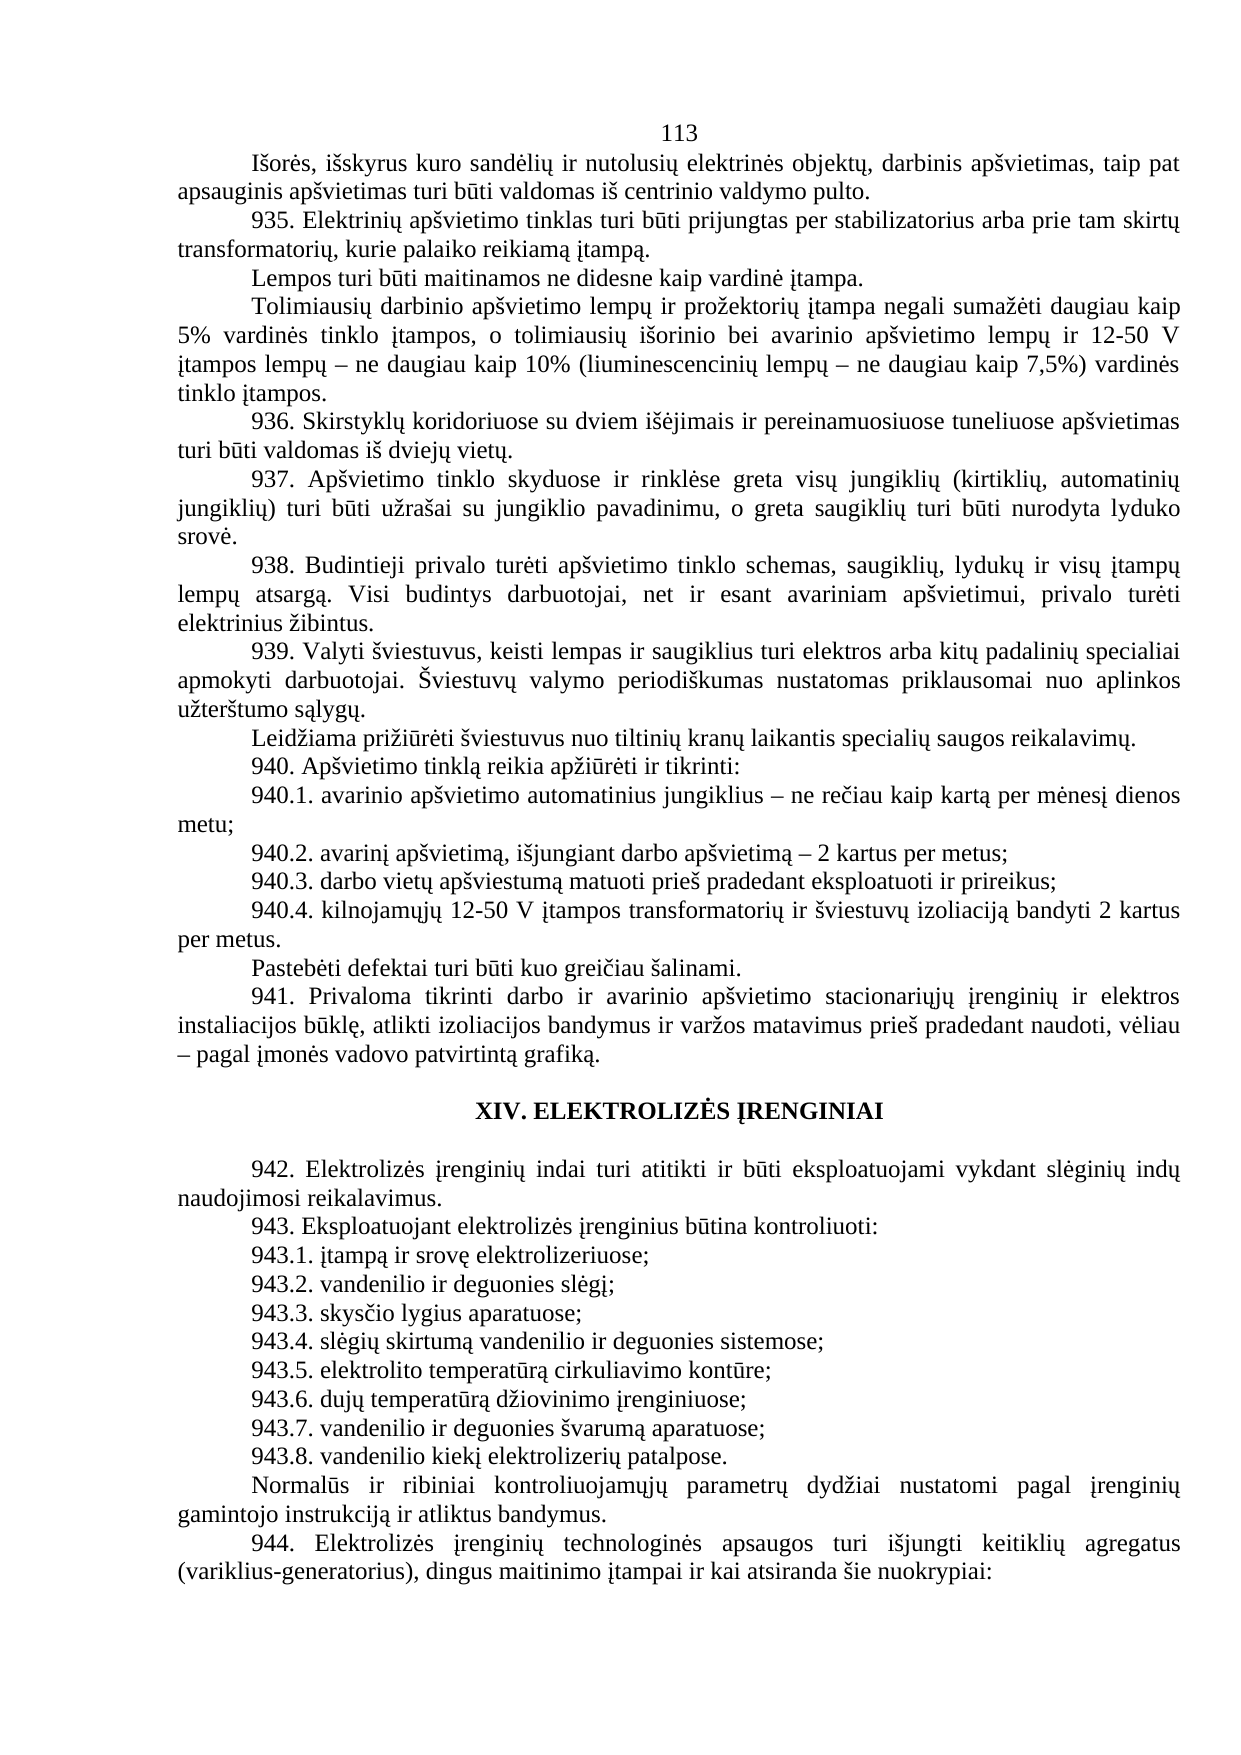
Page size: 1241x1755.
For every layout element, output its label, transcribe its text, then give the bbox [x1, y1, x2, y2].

text Leidžiama prižiūrėti šviestuvus nuo tiltinių kranų laikantis specialių saugos reikalavimų. [177, 723, 1181, 751]
text 940. Apšvietimo tinklą reikia apžiūrėti ir tikrinti: [177, 751, 1181, 780]
text 938. Budintieji privalo turėti apšvietimo tinklo schemas, saugiklių, lydukų ir visų įtampų lempų atsargą. Visi budintys darbuotojai, net ir esant avariniam apšvietimui, privalo turėti elektrinius žibintus. [177, 550, 1181, 636]
text 943.6. dujų temperatūrą džiovinimo įrenginiuose; [177, 1384, 1181, 1413]
text 940.1. avarinio apšvietimo automatinius jungiklius – ne rečiau kaip kartą per mėnesį dienos metu; [177, 780, 1181, 838]
text 943.1. įtampą ir srovę elektrolizeriuose; [177, 1240, 1181, 1269]
text 942. Elektrolizės įrenginių indai turi atitikti ir būti eksploatuojami vykdant slėginių indų naudojimosi reikalavimus. [177, 1154, 1181, 1211]
text 935. Elektrinių apšvietimo tinklas turi būti prijungtas per stabilizatorius arba prie tam skirtų transformatorių, kurie palaiko reikiamą įtampą. [177, 205, 1181, 263]
text 944. Elektrolizės įrenginių technologinės apsaugos turi išjungti keitiklių agregatus (variklius-generatorius), dingus maitinimo įtampai ir kai atsiranda šie nuokrypiai: [177, 1528, 1181, 1585]
text 940.3. darbo vietų apšviestumą matuoti prieš pradedant eksploatuoti ir prireikus; [177, 866, 1181, 895]
text 943.3. skysčio lygius aparatuose; [177, 1298, 1181, 1326]
text 940.4. kilnojamųjų 12-50 V įtampos transformatorių ir šviestuvų izoliaciją bandyti 2 kartus per metus. [177, 895, 1181, 953]
text 943. Eksploatuojant elektrolizės įrenginius būtina kontroliuoti: [177, 1211, 1181, 1240]
text Išorės, išskyrus kuro sandėlių ir nutolusių elektrinės objektų, darbinis apšvietimas, taip pat apsauginis apšvietimas turi būti valdomas iš centrinio valdymo pulto. [177, 148, 1181, 205]
text 941. Privaloma tikrinti darbo ir avarinio apšvietimo stacionariųjų įrenginių ir elektros instaliacijos būklę, atlikti izoliacijos bandymus ir varžos matavimus prieš pradedant naudoti, vėliau – pagal įmonės vadovo patvirtintą grafiką. [177, 981, 1181, 1068]
text 943.5. elektrolito temperatūrą cirkuliavimo kontūre; [177, 1355, 1181, 1384]
text 939. Valyti šviestuvus, keisti lempas ir saugiklius turi elektros arba kitų padalinių specialiai apmokyti darbuotojai. Šviestuvų valymo periodiškumas nustatomas priklausomai nuo aplinkos užterštumo sąlygų. [177, 636, 1181, 723]
text 936. Skirstyklų koridoriuose su dviem išėjimais ir pereinamuosiuose tuneliuose apšvietimas turi būti valdomas iš dviejų vietų. [177, 406, 1181, 464]
text XIV. ELEKTROLIZĖS ĮRENGINIAI [177, 1096, 1181, 1125]
text Pastebėti defektai turi būti kuo greičiau šalinami. [177, 953, 1181, 981]
text 943.4. slėgių skirtumą vandenilio ir deguonies sistemose; [177, 1326, 1181, 1355]
text 937. Apšvietimo tinklo skyduose ir rinklėse greta visų jungiklių (kirtiklių, automatinių jungiklių) turi būti užrašai su jungiklio pavadinimu, o greta saugiklių turi būti nurodyta lyduko srovė. [177, 464, 1181, 550]
text Normalūs ir ribiniai kontroliuojamųjų parametrų dydžiai nustatomi pagal įrenginių gamintojo instrukciją ir atliktus bandymus. [177, 1470, 1181, 1528]
text Tolimiausių darbinio apšvietimo lempų ir prožektorių įtampa negali sumažėti daugiau kaip 5% vardinės tinklo įtampos, o tolimiausių išorinio bei avarinio apšvietimo lempų ir 12-50 V įtampos lempų – ne daugiau kaip 10% (liuminescencinių lempų – ne daugiau kaip 7,5%) vardinės tinklo įtampos. [177, 291, 1181, 406]
text 943.7. vandenilio ir deguonies švarumą aparatuose; [177, 1413, 1181, 1441]
text 943.8. vandenilio kiekį elektrolizerių patalpose. [177, 1441, 1181, 1470]
text Lempos turi būti maitinamos ne didesne kaip vardinė įtampa. [177, 263, 1181, 291]
text 943.2. vandenilio ir deguonies slėgį; [177, 1269, 1181, 1298]
text 940.2. avarinį apšvietimą, išjungiant darbo apšvietimą – 2 kartus per metus; [177, 838, 1181, 866]
